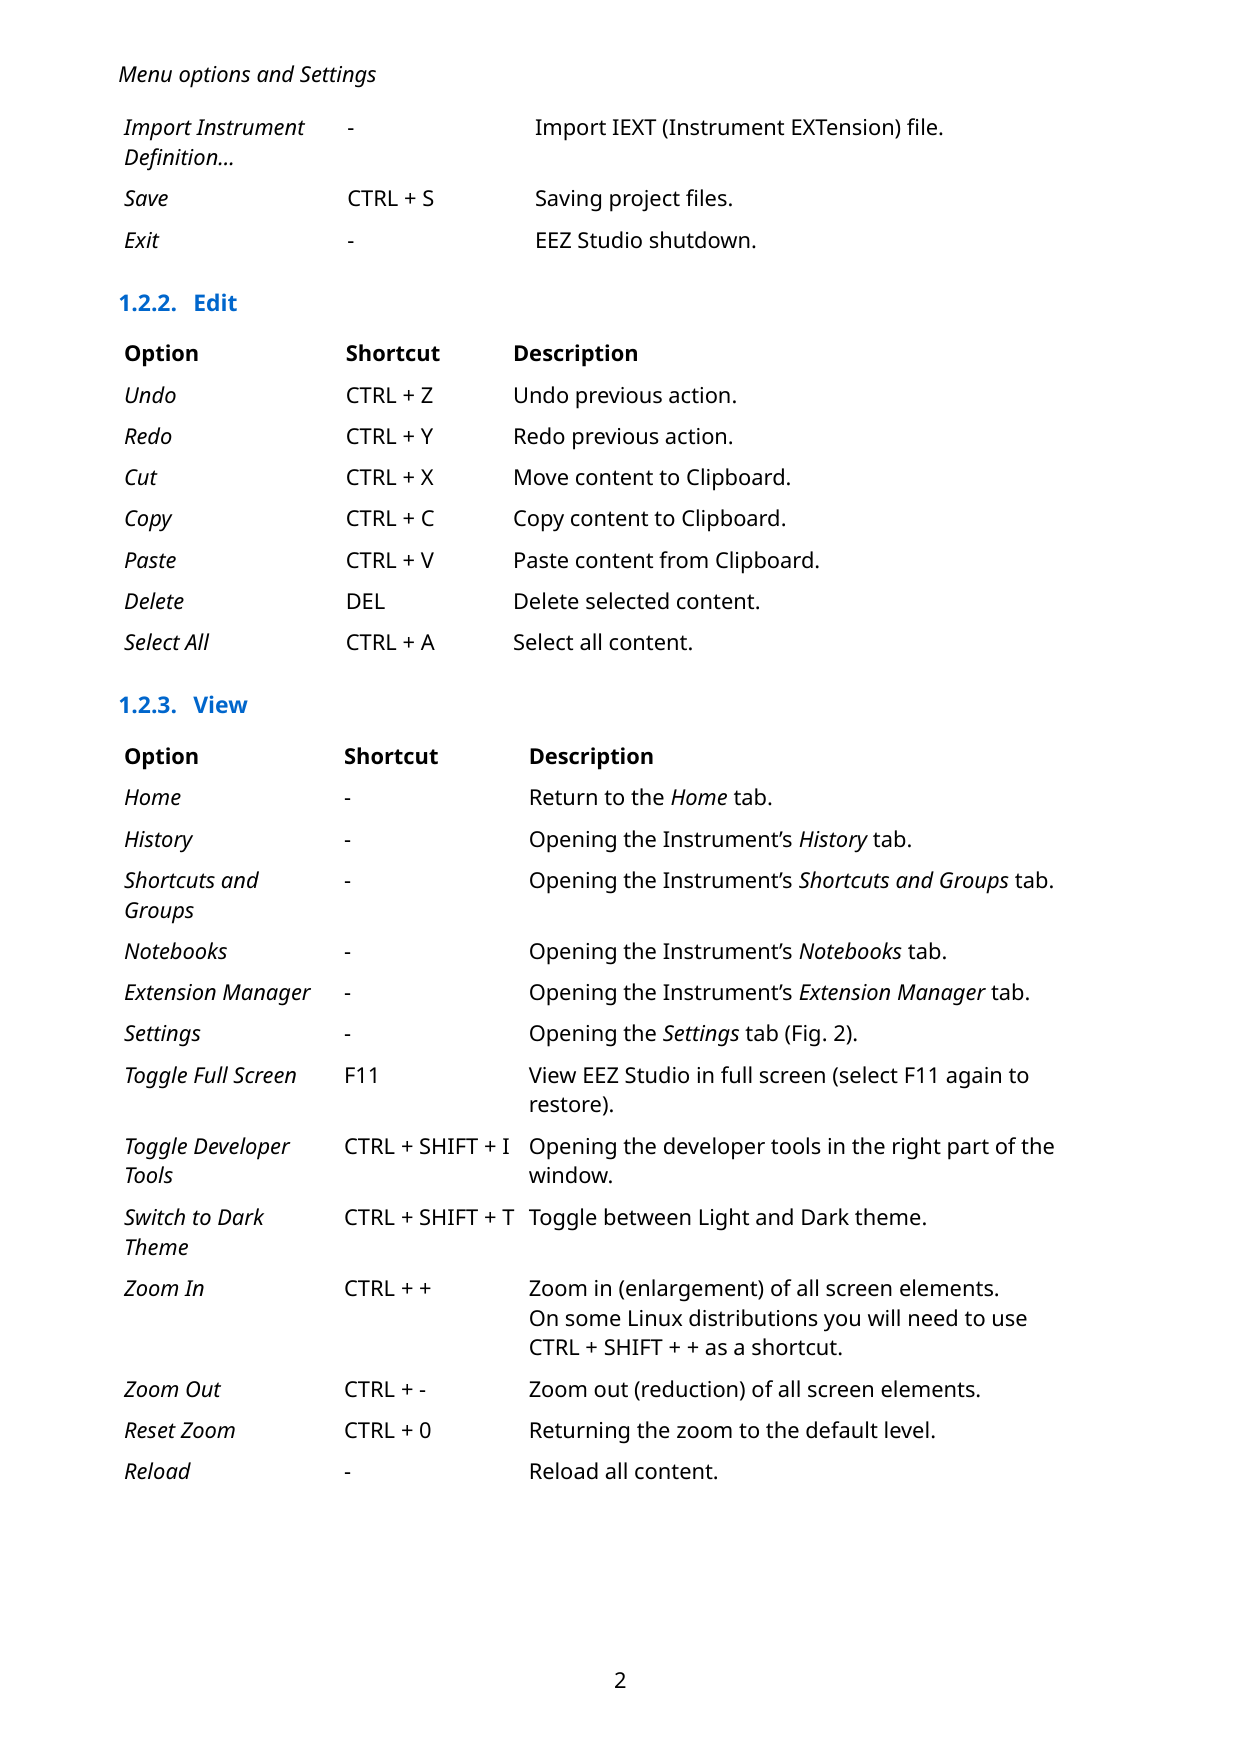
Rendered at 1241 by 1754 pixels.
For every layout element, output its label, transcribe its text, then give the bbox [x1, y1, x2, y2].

table_cell Reload [118, 1450, 338, 1492]
table_cell Copy content to Clipboard. [507, 498, 1123, 539]
table_cell Import IEXT (Instrument EXTension) file. [529, 107, 1123, 178]
table_cell Save [118, 178, 341, 219]
table_cell - [341, 219, 529, 260]
table_cell Cut [118, 456, 340, 498]
table_cell Redo previous action. [507, 415, 1123, 456]
table_cell CTRL + Z [340, 374, 507, 415]
table_cell Saving project files. [529, 178, 1123, 219]
table_cell CTRL + - [338, 1368, 523, 1409]
table_cell CTRL + + [338, 1267, 523, 1368]
table_cell - [338, 1450, 523, 1492]
table_cell - [338, 1013, 523, 1054]
table_header Description [507, 333, 1123, 374]
table_cell View EEZ Studio in full screen (select F11 again to restore). [523, 1054, 1123, 1125]
table_cell DEL [340, 580, 507, 621]
table_cell Zoom out (reduction) of all screen elements. [523, 1368, 1123, 1409]
table_cell Redo [118, 415, 340, 456]
table_cell - [338, 930, 523, 971]
table_cell CTRL + X [340, 456, 507, 498]
table_cell Extension Manager [118, 971, 338, 1013]
table_cell Switch to Dark Theme [118, 1196, 338, 1267]
table_cell Move content to Clipboard. [507, 456, 1123, 498]
table_cell Exit [118, 219, 341, 260]
table_cell Select all content. [507, 621, 1123, 663]
table_cell Opening the Settings tab (Fig. 2). [523, 1013, 1123, 1054]
table_cell Toggle Full Screen [118, 1054, 338, 1125]
table_cell Opening the Instrument’s Notebooks tab. [523, 930, 1123, 971]
table_cell CTRL + S [341, 178, 529, 219]
table_cell Zoom Out [118, 1368, 338, 1409]
table_cell EEZ Studio shutdown. [529, 219, 1123, 260]
table_cell Reset Zoom [118, 1409, 338, 1450]
table_cell Home [118, 777, 338, 818]
table_cell Opening the Instrument’s History tab. [523, 818, 1123, 859]
table_header Option [118, 333, 340, 374]
table_cell Toggle Developer Tools [118, 1125, 338, 1196]
table_header Shortcut [338, 735, 523, 777]
table_cell - [338, 859, 523, 930]
table_cell Opening the Instrument’s Extension Manager tab. [523, 971, 1123, 1013]
table_header Option [118, 735, 338, 777]
table_cell Toggle between Light and Dark theme. [523, 1196, 1123, 1267]
table_cell History [118, 818, 338, 859]
table_cell Settings [118, 1013, 338, 1054]
table_cell F11 [338, 1054, 523, 1125]
table_cell Undo previous action. [507, 374, 1123, 415]
table_cell Delete [118, 580, 340, 621]
table_cell - [338, 971, 523, 1013]
table_cell Opening the developer tools in the right part of the window. [523, 1125, 1123, 1196]
table_cell Undo [118, 374, 340, 415]
table_cell CTRL + SHIFT + I [338, 1125, 523, 1196]
table_cell CTRL + C [340, 498, 507, 539]
table_cell CTRL + SHIFT + T [338, 1196, 523, 1267]
table_cell Zoom In [118, 1267, 338, 1368]
table_cell Returning the zoom to the default level. [523, 1409, 1123, 1450]
table_cell - [338, 818, 523, 859]
table_cell Zoom in (enlargement) of all screen elements. On some Linux distributions you will need to use CTRL + SHIFT + + as a shortcut. [523, 1267, 1123, 1368]
table_header Description [523, 735, 1123, 777]
subtitle View [118, 689, 1122, 721]
table_cell - [338, 777, 523, 818]
table_cell Select All [118, 621, 340, 663]
table_cell Reload all content. [523, 1450, 1123, 1492]
table_cell CTRL + A [340, 621, 507, 663]
table_cell Paste [118, 539, 340, 580]
table_cell - [341, 107, 529, 178]
table_cell Copy [118, 498, 340, 539]
table_cell Return to the Home tab. [523, 777, 1123, 818]
subtitle Edit [118, 287, 1122, 318]
table_cell CTRL + 0 [338, 1409, 523, 1450]
table_cell Delete selected content. [507, 580, 1123, 621]
table_cell Opening the Instrument’s Shortcuts and Groups tab. [523, 859, 1123, 930]
table_cell Paste content from Clipboard. [507, 539, 1123, 580]
table_cell CTRL + V [340, 539, 507, 580]
table_cell Import Instrument Definition... [118, 107, 341, 178]
table_cell Shortcuts and Groups [118, 859, 338, 930]
table_cell Notebooks [118, 930, 338, 971]
table_cell CTRL + Y [340, 415, 507, 456]
table_header Shortcut [340, 333, 507, 374]
